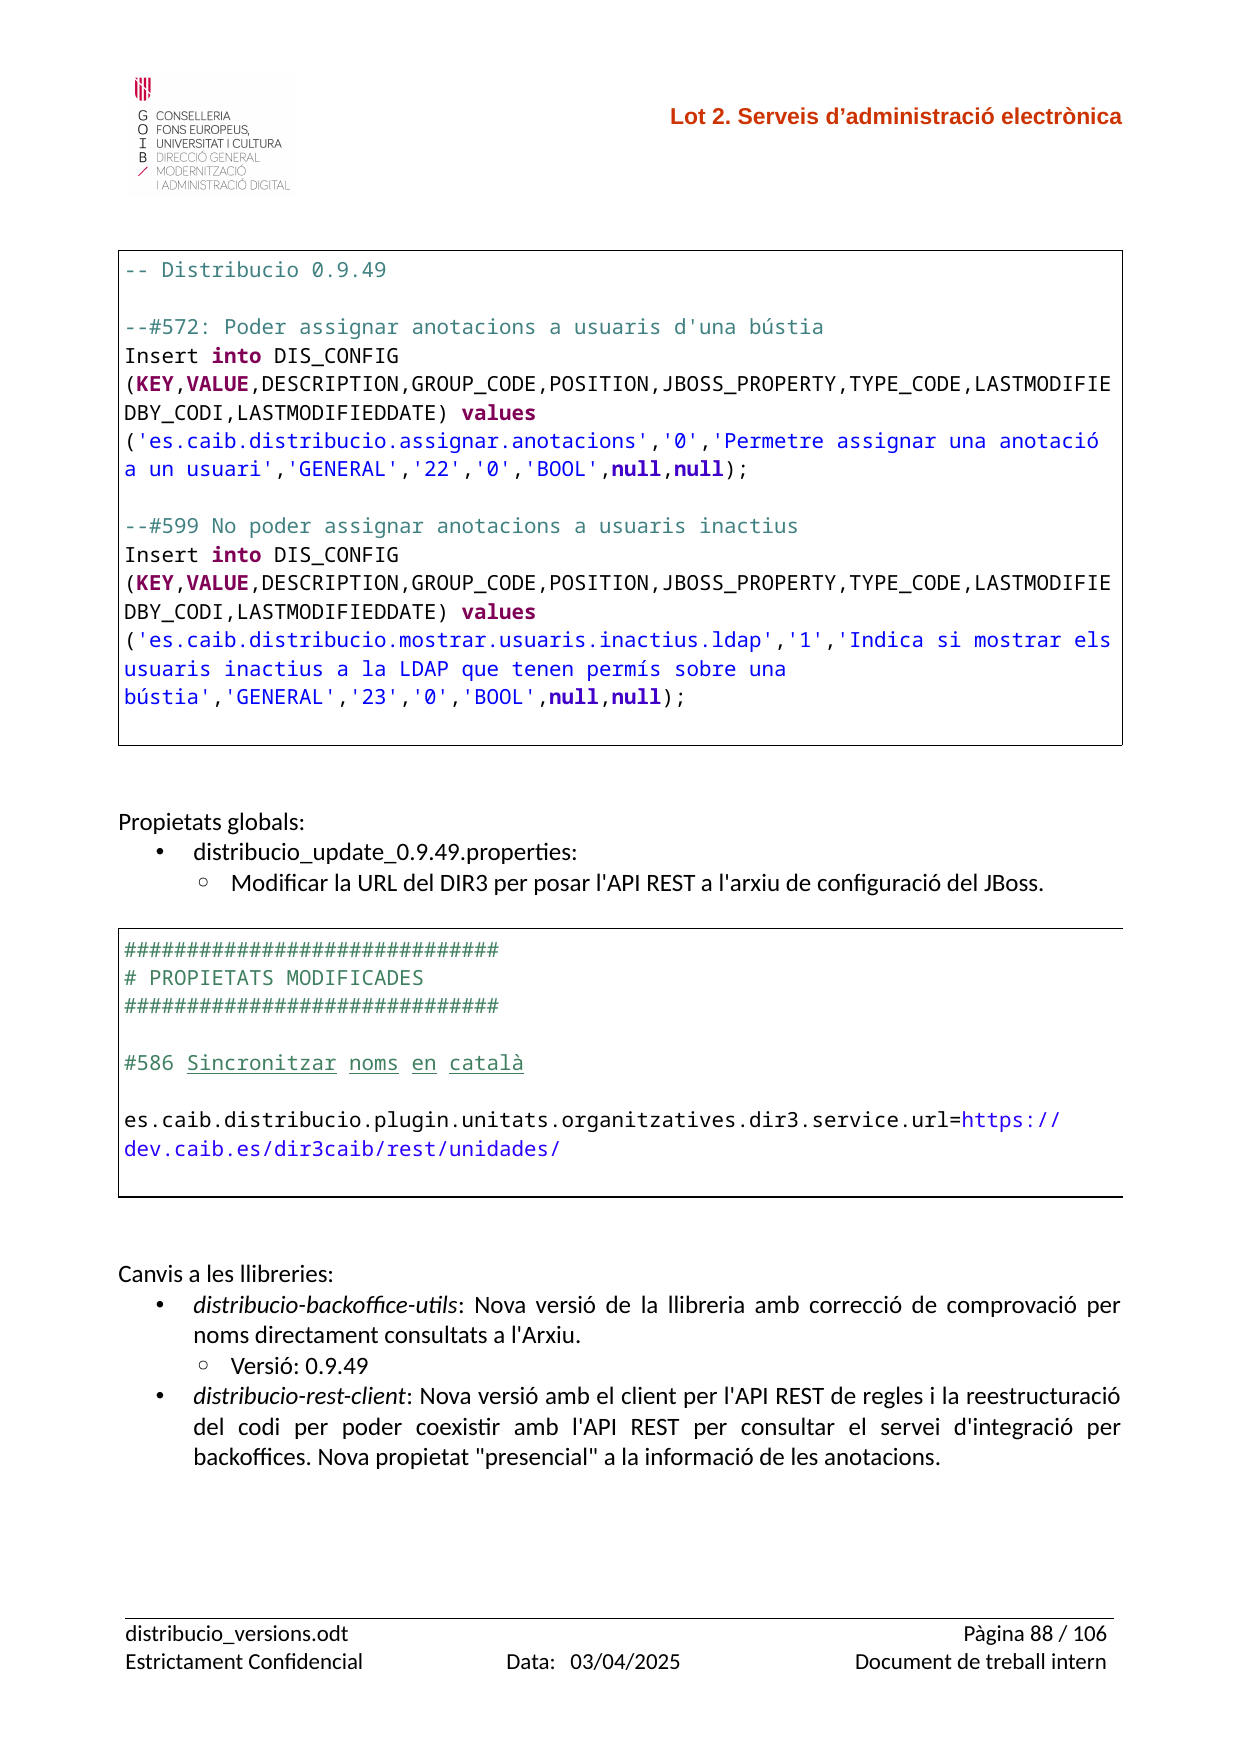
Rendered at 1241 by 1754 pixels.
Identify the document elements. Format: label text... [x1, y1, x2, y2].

text Propietats globals: [118, 806, 1122, 836]
picture [126, 70, 299, 197]
list Modificar la URL del DIR3 per posar l'API REST a l'arxiu de configuració del JBoss. [193, 867, 1122, 897]
table_header -- Distribucio 0.9.49 --#572: Poder assignar anotacions a usuaris d'una bústia Insert into DIS_CONFIG (KEY,VALUE,DESCRIPTION,GROUP_CODE,POSITION,JBOSS_PROPERTY,TYPE_CODE,LASTMODIFIEDBY_CODI,LASTMODIFIEDDATE) values ('es.caib.distribucio.assignar.anotacions','0','Permetre assignar una anotació a un usuari','GENERAL','22','0','BOOL',null,null); --#599 No poder assignar anotacions a usuaris inactius Insert into DIS_CONFIG (KEY,VALUE,DESCRIPTION,GROUP_CODE,POSITION,JBOSS_PROPERTY,TYPE_CODE,LASTMODIFIEDBY_CODI,LASTMODIFIEDDATE) values ('es.caib.distribucio.mostrar.usuaris.inactius.ldap','1','Indica si mostrar els usuaris inactius a la LDAP que tenen permís sobre una bústia','GENERAL','23','0','BOOL',null,null); [119, 251, 1122, 745]
list distribucio-backoffice-utils: Nova versió de la llibreria amb correcció de comprovació per noms directament consultats a l'Arxiu. [156, 1289, 1122, 1350]
text Canvis a les llibreries: [118, 1258, 1122, 1289]
table_header ############################## # PROPIETATS MODIFICADES ############################## #586 Sincronitzar noms en català es.caib.distribucio.plugin.unitats.organitzatives.dir3.service.url=https://dev.caib.es/dir3caib/rest/unidades/ [119, 929, 1123, 1196]
list distribucio-rest-client: Nova versió amb el client per l'API REST de regles i la reestructuració del codi per poder coexistir amb l'API REST per consultar el servei d'integració per backoffices. Nova propietat "presencial" a la informació de les anotacions. [156, 1381, 1122, 1472]
list Versió: 0.9.49 [193, 1350, 1122, 1381]
list distribucio_update_0.9.49.properties: [156, 836, 1122, 867]
